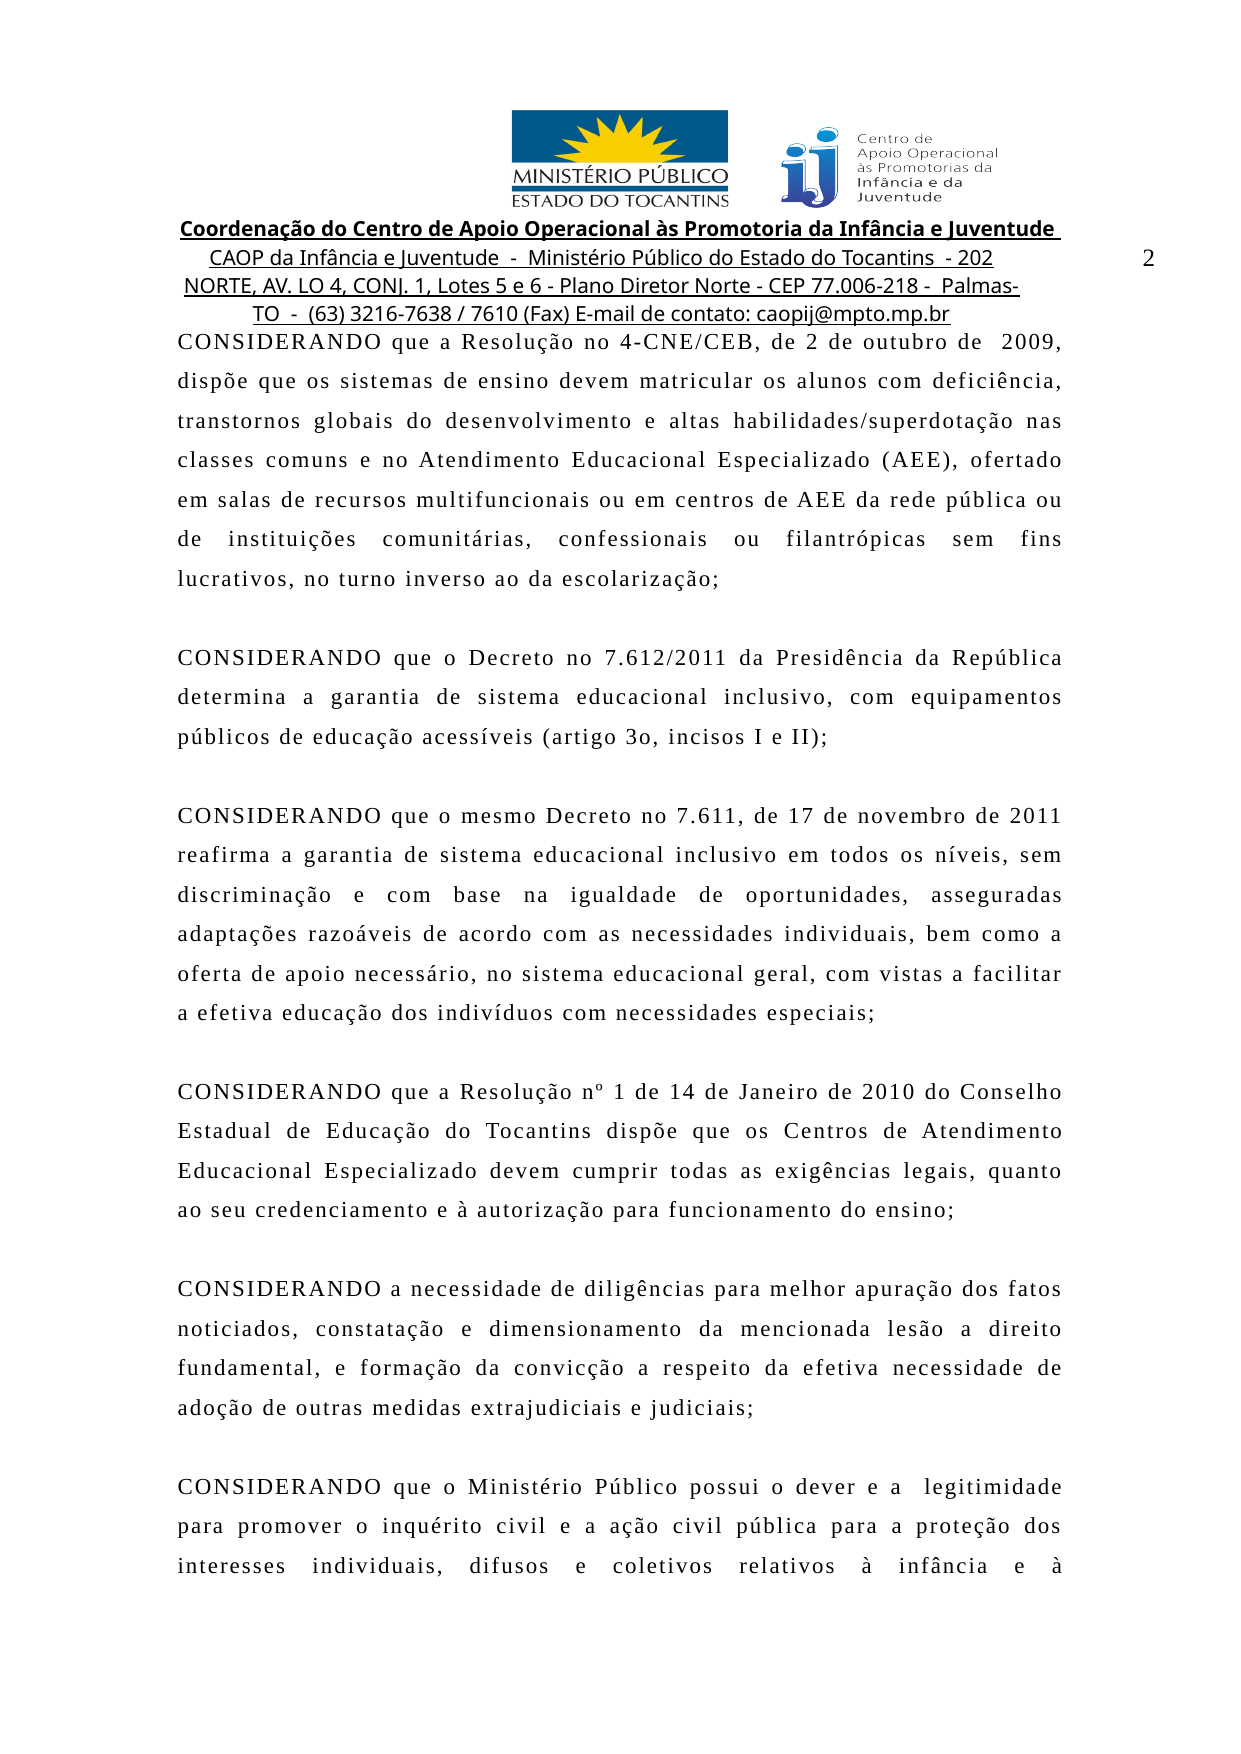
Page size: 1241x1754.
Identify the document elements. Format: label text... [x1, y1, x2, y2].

text CONSIDERANDO que a Resolução no 4-CNE/CEB, de 2 de outubro de 2009, dispõe que os sistemas de ensino devem matricular os alunos com deficiência, transtornos globais do desenvolvimento e altas habilidades/superdotação nas classes comuns e no Atendimento Educacional Especializado (AEE), ofertado em salas de recursos multifuncionais ou em centros de AEE da rede pública ou de instituições comunitárias, confessionais ou filantrópicas sem fins lucrativos, no turno inverso ao da escolarização; [177, 328, 1063, 591]
text CONSIDERANDO que a Resolução nº 1 de 14 de Janeiro de 2010 do Conselho Estadual de Educação do Tocantins dispõe que os Centros de Atendimento Educacional Especializado devem cumprir todas as exigências legais, quanto ao seu credenciamento e à autorização para funcionamento do ensino; [177, 1078, 1063, 1223]
text CONSIDERANDO a necessidade de diligências para melhor apuração dos fatos noticiados, constatação e dimensionamento da mencionada lesão a direito fundamental, e formação da convicção a respeito da efetiva necessidade de adoção de outras medidas extrajudiciais e judiciais; [177, 1276, 1063, 1420]
text CONSIDERANDO que o Decreto no 7.612/2011 da Presidência da República determina a garantia de sistema educacional inclusivo, com equipamentos públicos de educação acessíveis (artigo 3o, incisos I e II); [177, 644, 1063, 749]
picture [781, 127, 997, 208]
picture [511, 110, 729, 207]
picture [625, 116, 638, 124]
picture [605, 116, 613, 125]
text CONSIDERANDO que o mesmo Decreto no 7.611, de 17 de novembro de 2011 reafirma a garantia de sistema educacional inclusivo em todos os níveis, sem discriminação e com base na igualdade de oportunidades, asseguradas adaptações razoáveis de acordo com as necessidades individuais, bem como a oferta de apoio necessário, no sistema educacional geral, com vistas a facilitar a efetiva educação dos indivíduos com necessidades especiais; [177, 802, 1063, 1026]
text CONSIDERANDO que o Ministério Público possui o dever e a legitimidade para promover o inquérito civil e a ação civil pública para a proteção dos interesses individuais, difusos e coletivos relativos à infância e à [177, 1473, 1063, 1578]
